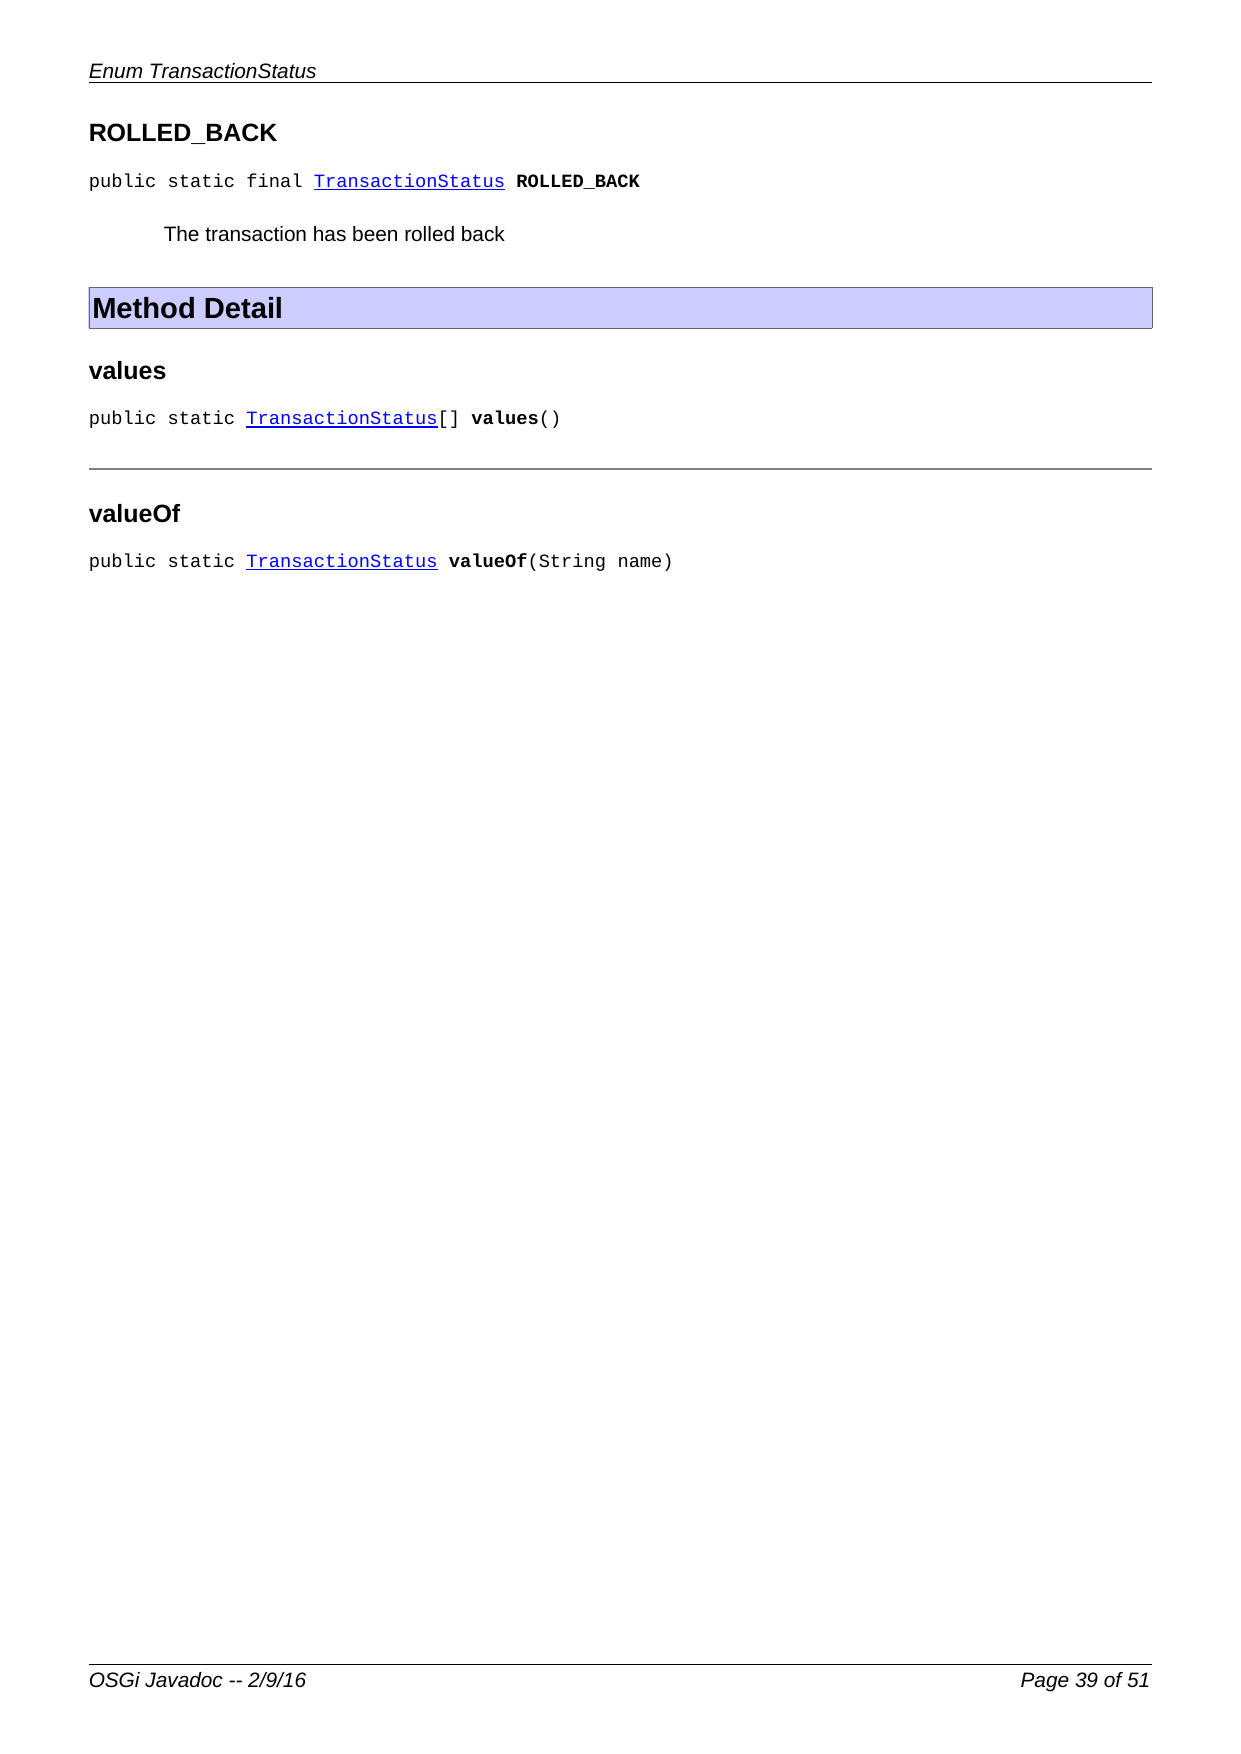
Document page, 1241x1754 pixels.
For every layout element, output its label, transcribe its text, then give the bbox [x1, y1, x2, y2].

text public static TransactionStatus valueOf(String name) [88, 551, 1152, 573]
subtitle values [88, 356, 1152, 385]
text public static TransactionStatus[] values() [88, 409, 1152, 430]
subtitle ROLLED_BACK [88, 118, 1152, 147]
subtitle valueOf [88, 498, 1152, 527]
text public static final TransactionStatus ROLLED_BACK [88, 171, 1152, 193]
text The transaction has been rolled back [163, 222, 1152, 246]
subtitle Method Detail [90, 288, 1152, 328]
